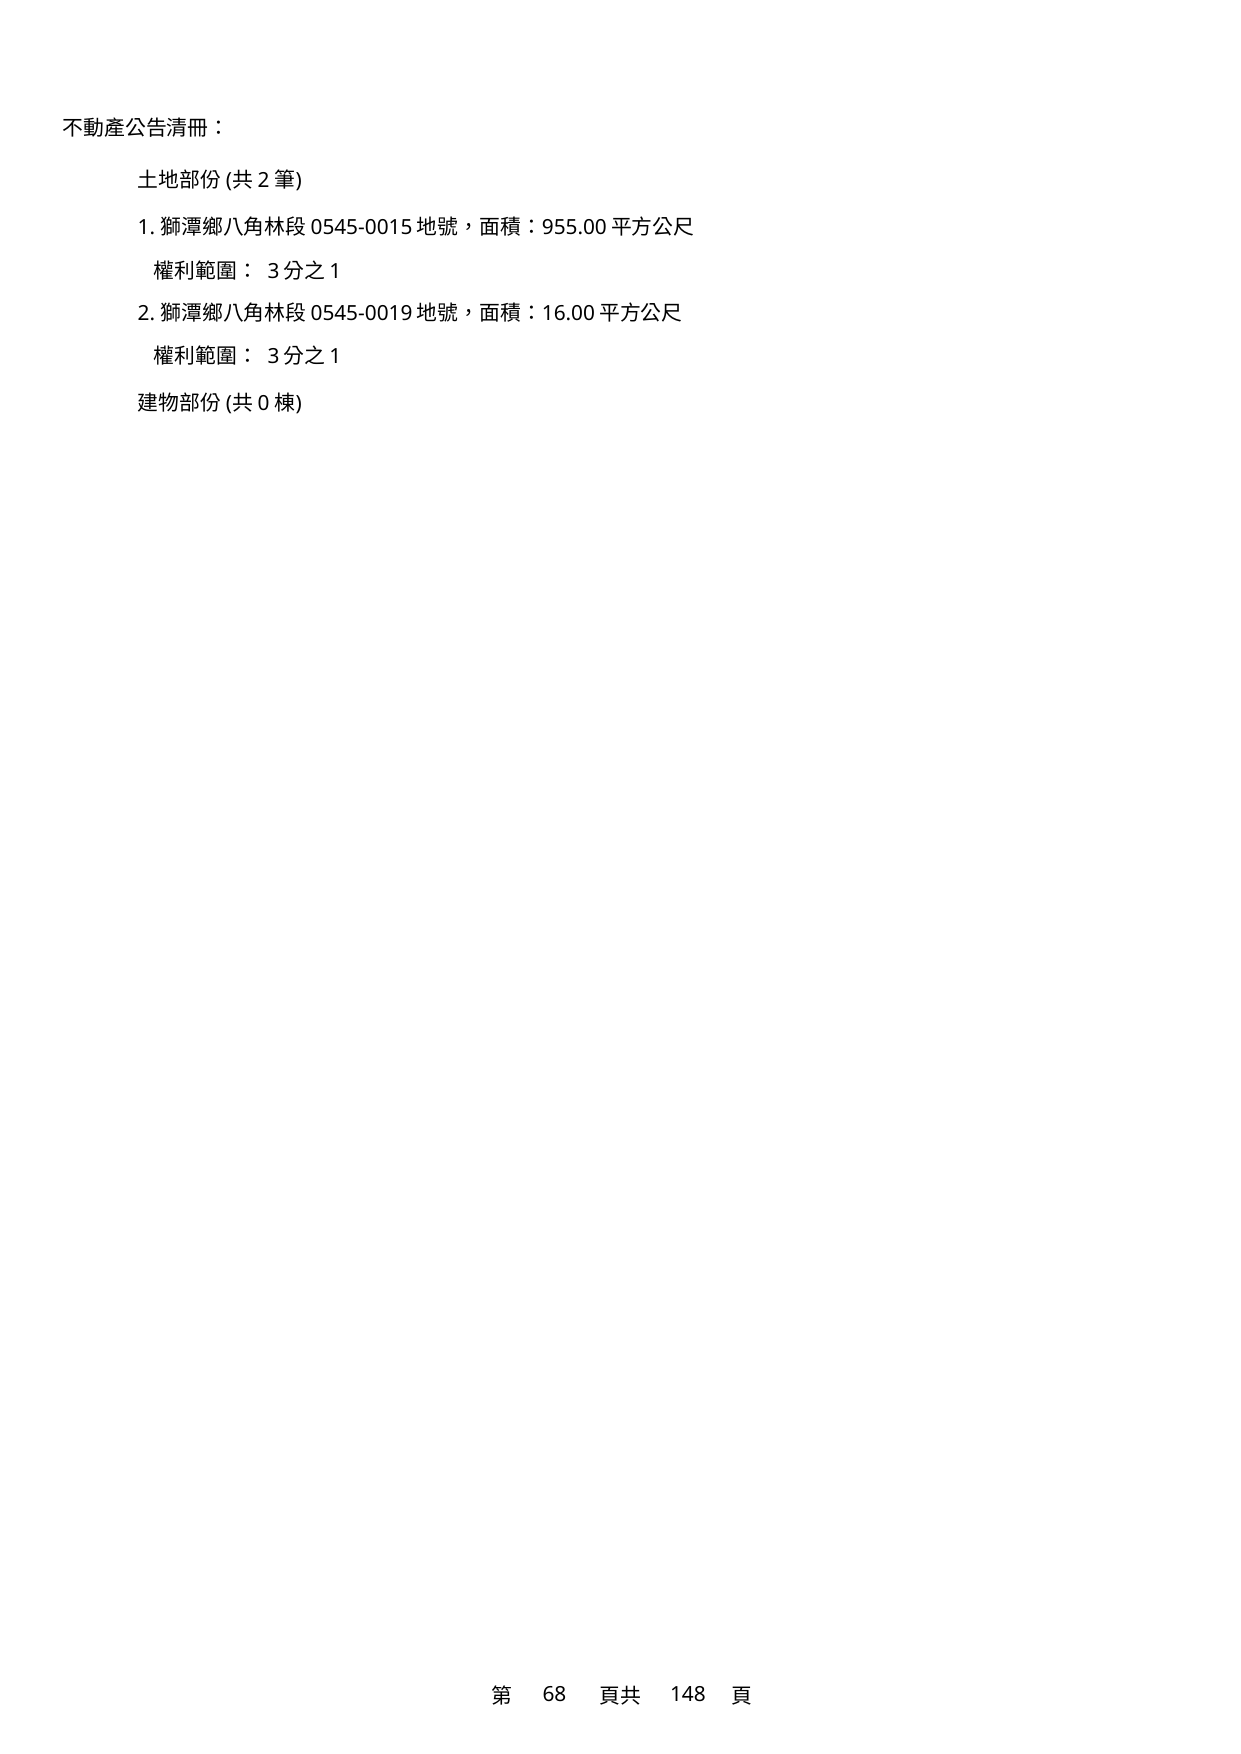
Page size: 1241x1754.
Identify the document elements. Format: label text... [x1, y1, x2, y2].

text 建物部份 (共 0 棟) [62, 373, 1177, 417]
text 頁 [721, 1679, 762, 1709]
text 2. 獅潭鄉八角林段0545-0019地號，面積：16.00平方公尺 權利範圍： 3分之1 [62, 282, 1177, 370]
text 68 [523, 1679, 585, 1708]
text 第 [481, 1679, 523, 1709]
text 土地部份 (共 2 筆) [62, 150, 1177, 194]
text 不動產公告清冊： [62, 98, 1177, 142]
text 頁共 [585, 1679, 654, 1709]
text 1. 獅潭鄉八角林段0545-0015地號，面積：955.00平方公尺 權利範圍： 3分之1 [62, 197, 1177, 282]
text 148 [654, 1679, 721, 1708]
